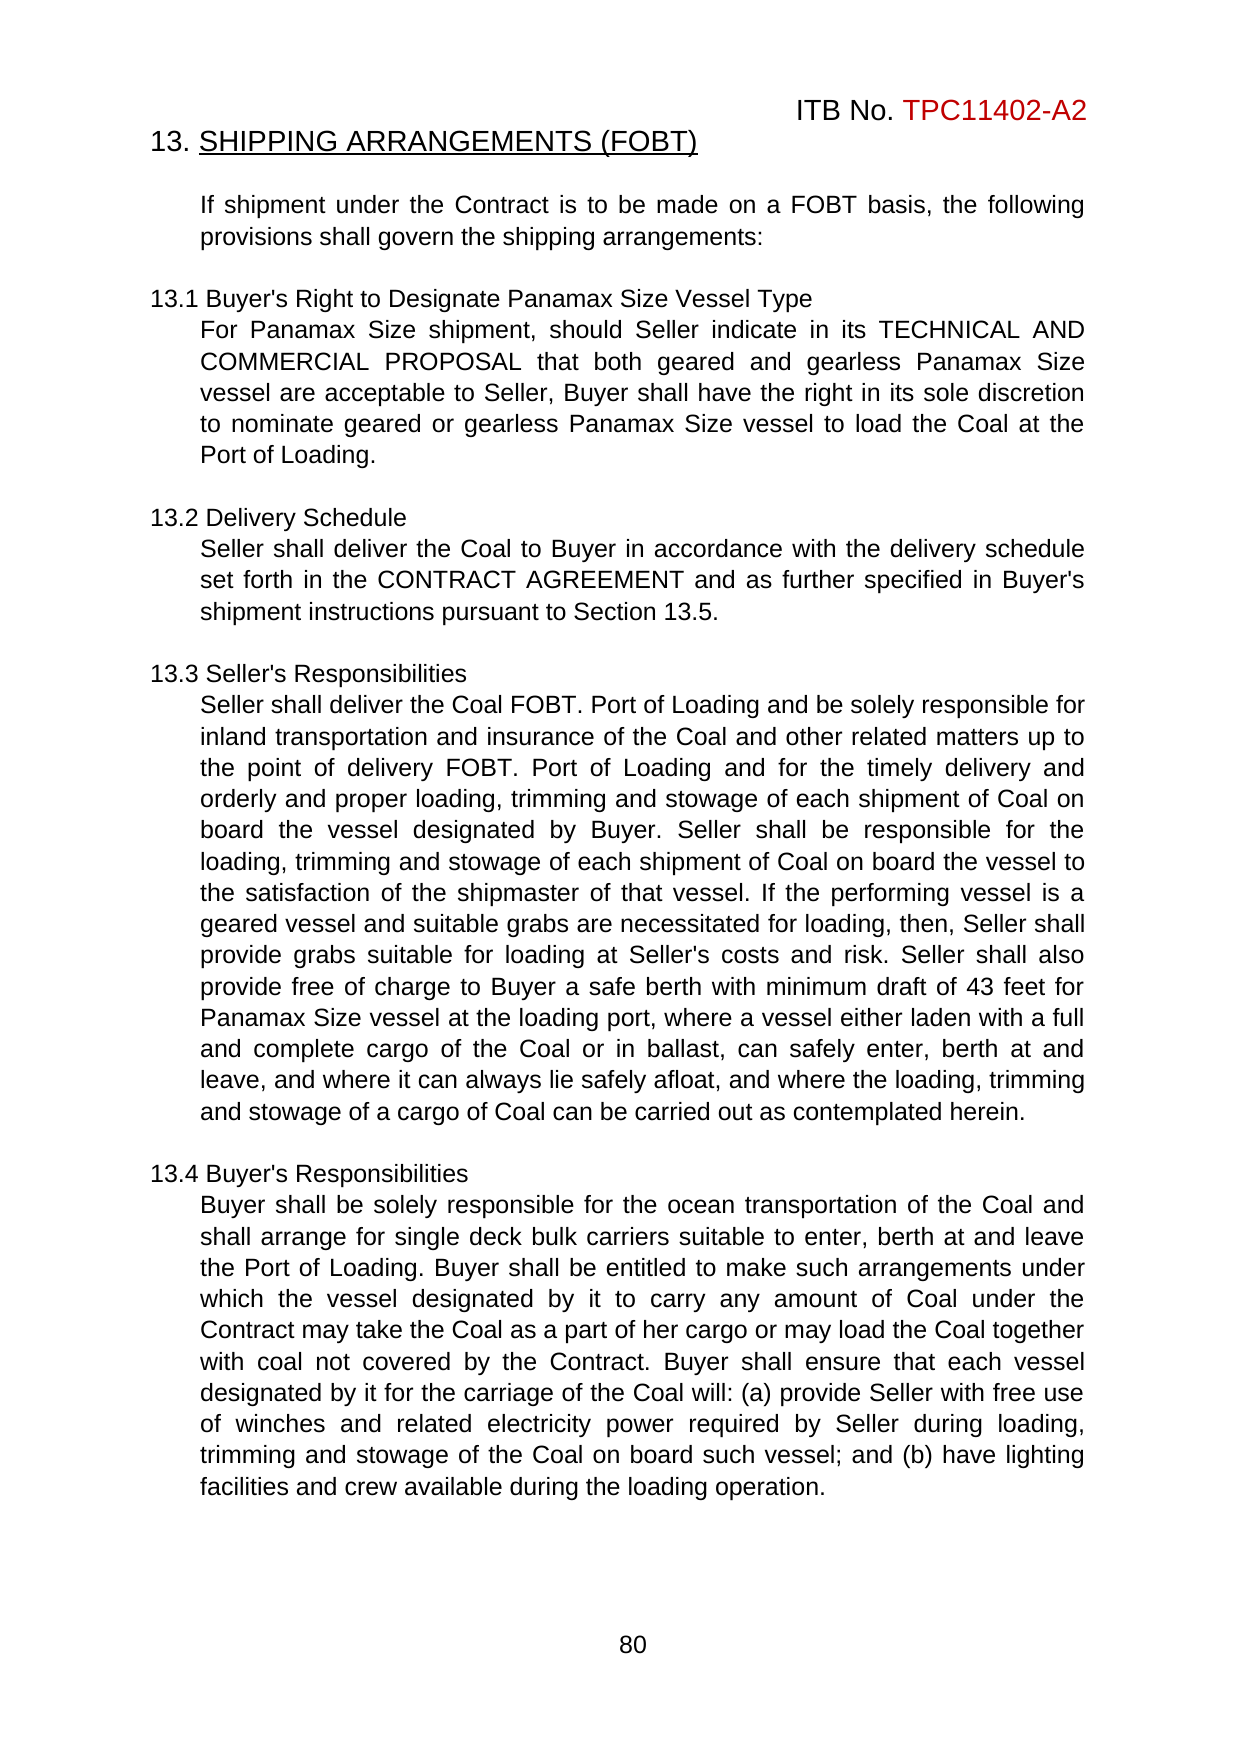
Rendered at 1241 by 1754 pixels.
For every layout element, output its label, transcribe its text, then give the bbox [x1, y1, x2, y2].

text Seller shall deliver the Coal to Buyer in accordance with the delivery schedule set forth in the CONTRACT AGREEMENT and as further specified in Buyer's shipment instructions pursuant to Section 13.5. [200, 532, 1087, 626]
text If shipment under the Contract is to be made on a FOBT basis, the following provisions shall govern the shipping arrangements: [200, 189, 1087, 251]
text 13.3 Seller's Responsibilities [150, 657, 1087, 689]
text 13.4 Buyer's Responsibilities [150, 1157, 1087, 1189]
text Buyer shall be solely responsible for the ocean transportation of the Coal and shall arrange for single deck bulk carriers suitable to enter, berth at and leave the Port of Loading. Buyer shall be entitled to make such arrangements under which the vessel designated by it to carry any amount of Coal under the Contract may take the Coal as a part of her cargo or may load the Coal together with coal not covered by the Contract. Buyer shall ensure that each vessel designated by it for the carriage of the Coal will: (a) provide Seller with free use of winches and related electricity power required by Seller during loading, trimming and stowage of the Coal on board such vessel; and (b) have lighting facilities and crew available during the loading operation. [200, 1189, 1087, 1501]
text 13.1 Buyer's Right to Designate Panamax Size Vessel Type [150, 282, 1087, 314]
text For Panamax Size shipment, should Seller indicate in its TECHNICAL AND COMMERCIAL PROPOSAL that both geared and gearless Panamax Size vessel are acceptable to Seller, Buyer shall have the right in its sole discretion to nominate geared or gearless Panamax Size vessel to load the Coal at the Port of Loading. [200, 314, 1087, 470]
text 13. SHIPPING ARRANGEMENTS (FOBT) [150, 126, 1087, 157]
text Seller shall deliver the Coal FOBT. Port of Loading and be solely responsible for inland transportation and insurance of the Coal and other related matters up to the point of delivery FOBT. Port of Loading and for the timely delivery and orderly and proper loading, trimming and stowage of each shipment of Coal on board the vessel designated by Buyer. Seller shall be responsible for the loading, trimming and stowage of each shipment of Coal on board the vessel to the satisfaction of the shipmaster of that vessel. If the performing vessel is a geared vessel and suitable grabs are necessitated for loading, then, Seller shall provide grabs suitable for loading at Seller's costs and risk. Seller shall also provide free of charge to Buyer a safe berth with minimum draft of 43 feet for Panamax Size vessel at the loading port, where a vessel either laden with a full and complete cargo of the Coal or in ballast, can safely enter, berth at and leave, and where it can always lie safely afloat, and where the loading, trimming and stowage of a cargo of Coal can be carried out as contemplated herein. [200, 689, 1087, 1126]
text 13.2 Delivery Schedule [150, 501, 1087, 532]
